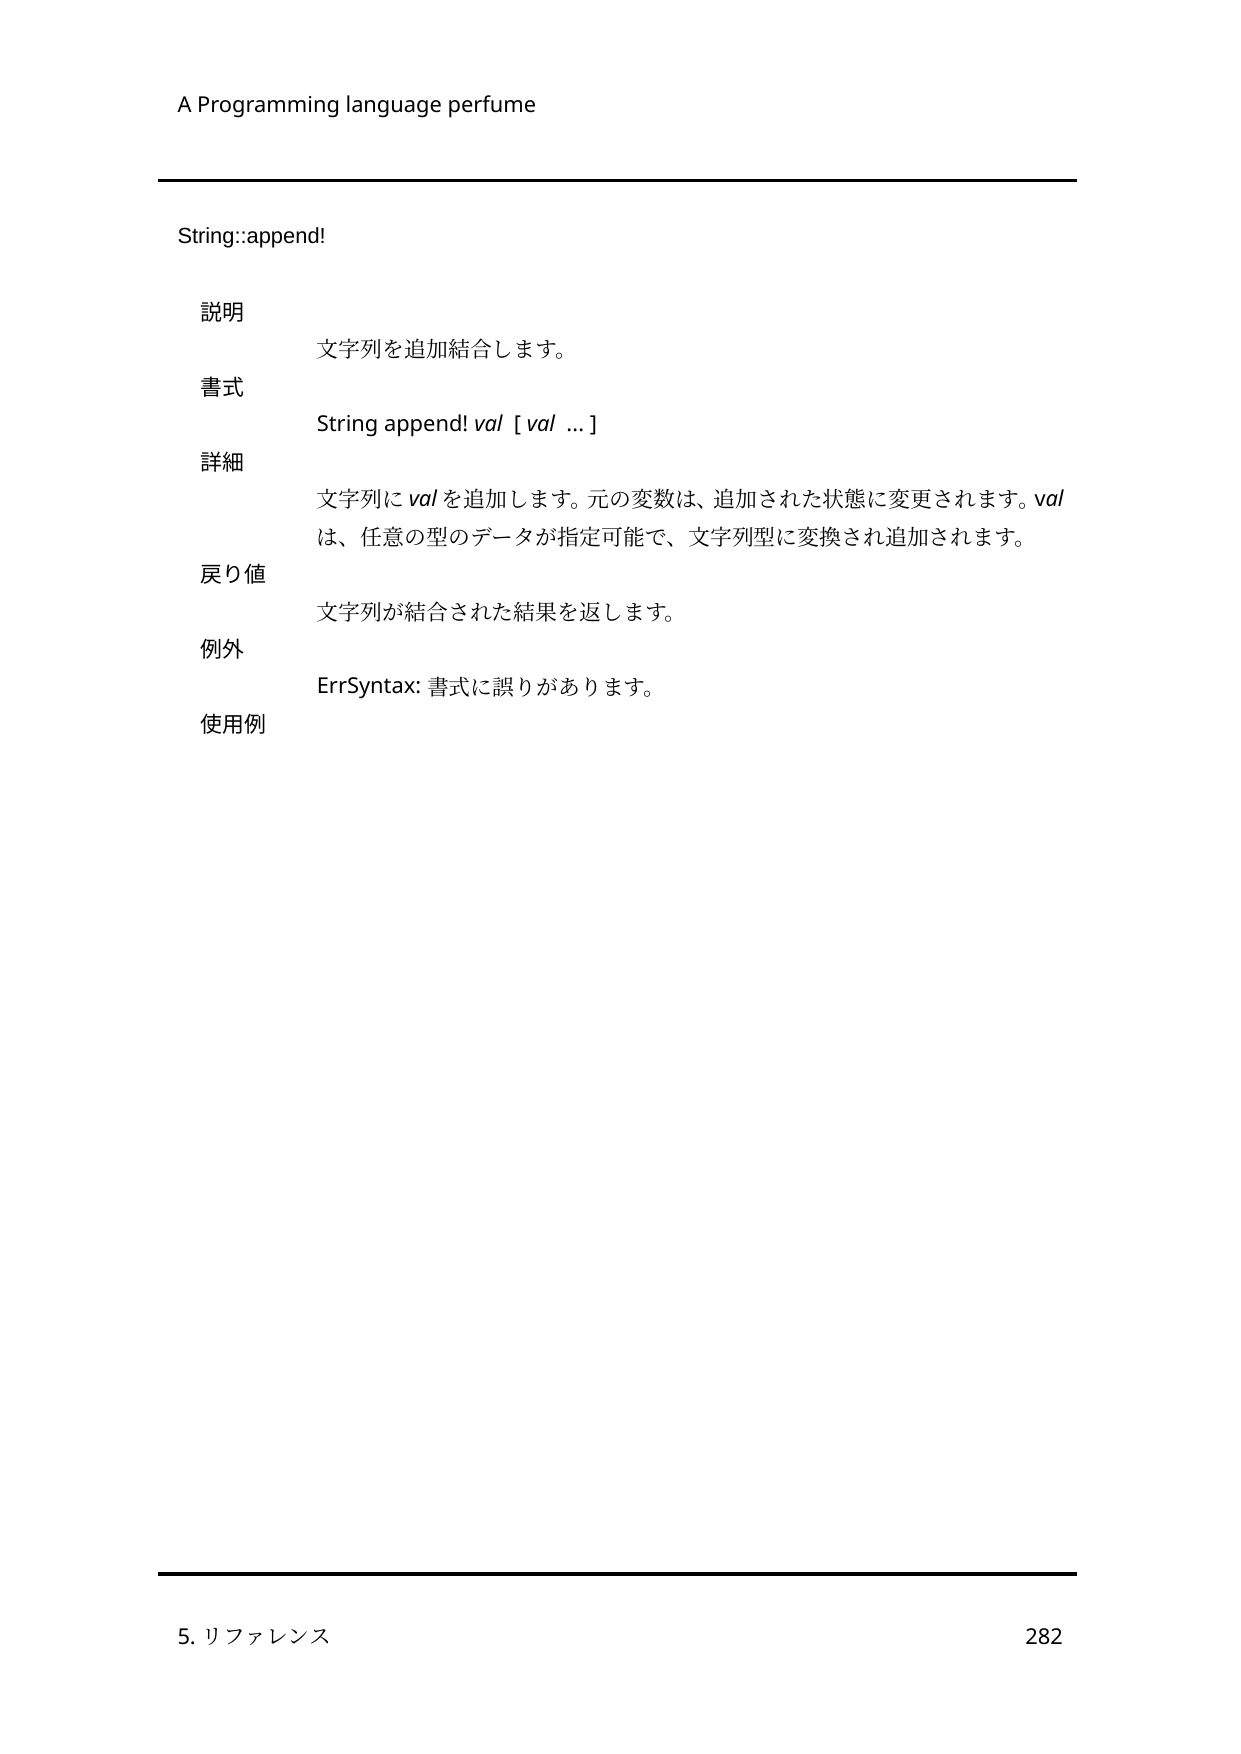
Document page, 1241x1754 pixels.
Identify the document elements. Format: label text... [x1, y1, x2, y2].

table_cell 文字列にvalを追加します。元の変数は、追加された状態に変更されます。valは、任意の型のデータが指定可能で、文字列型に変換され追加されます。 [317, 442, 1063, 554]
table_cell 使用例 [200, 704, 317, 779]
table_cell [317, 704, 1063, 779]
table_cell 戻り値 [200, 554, 317, 629]
table_cell ErrSyntax: 書式に誤りがあります。 [317, 629, 1063, 704]
table_cell 詳細 [200, 442, 317, 554]
subtitle String::append! [177, 217, 1063, 254]
table_cell 文字列が結合された結果を返します。 [317, 554, 1063, 629]
table_header 文字列を追加結合します。 [317, 292, 1063, 367]
table_cell 書式 [200, 367, 317, 442]
table_cell 例外 [200, 629, 317, 704]
table_cell String append! val [ val ... ] [317, 367, 1063, 442]
table_header 説明 [200, 292, 317, 367]
